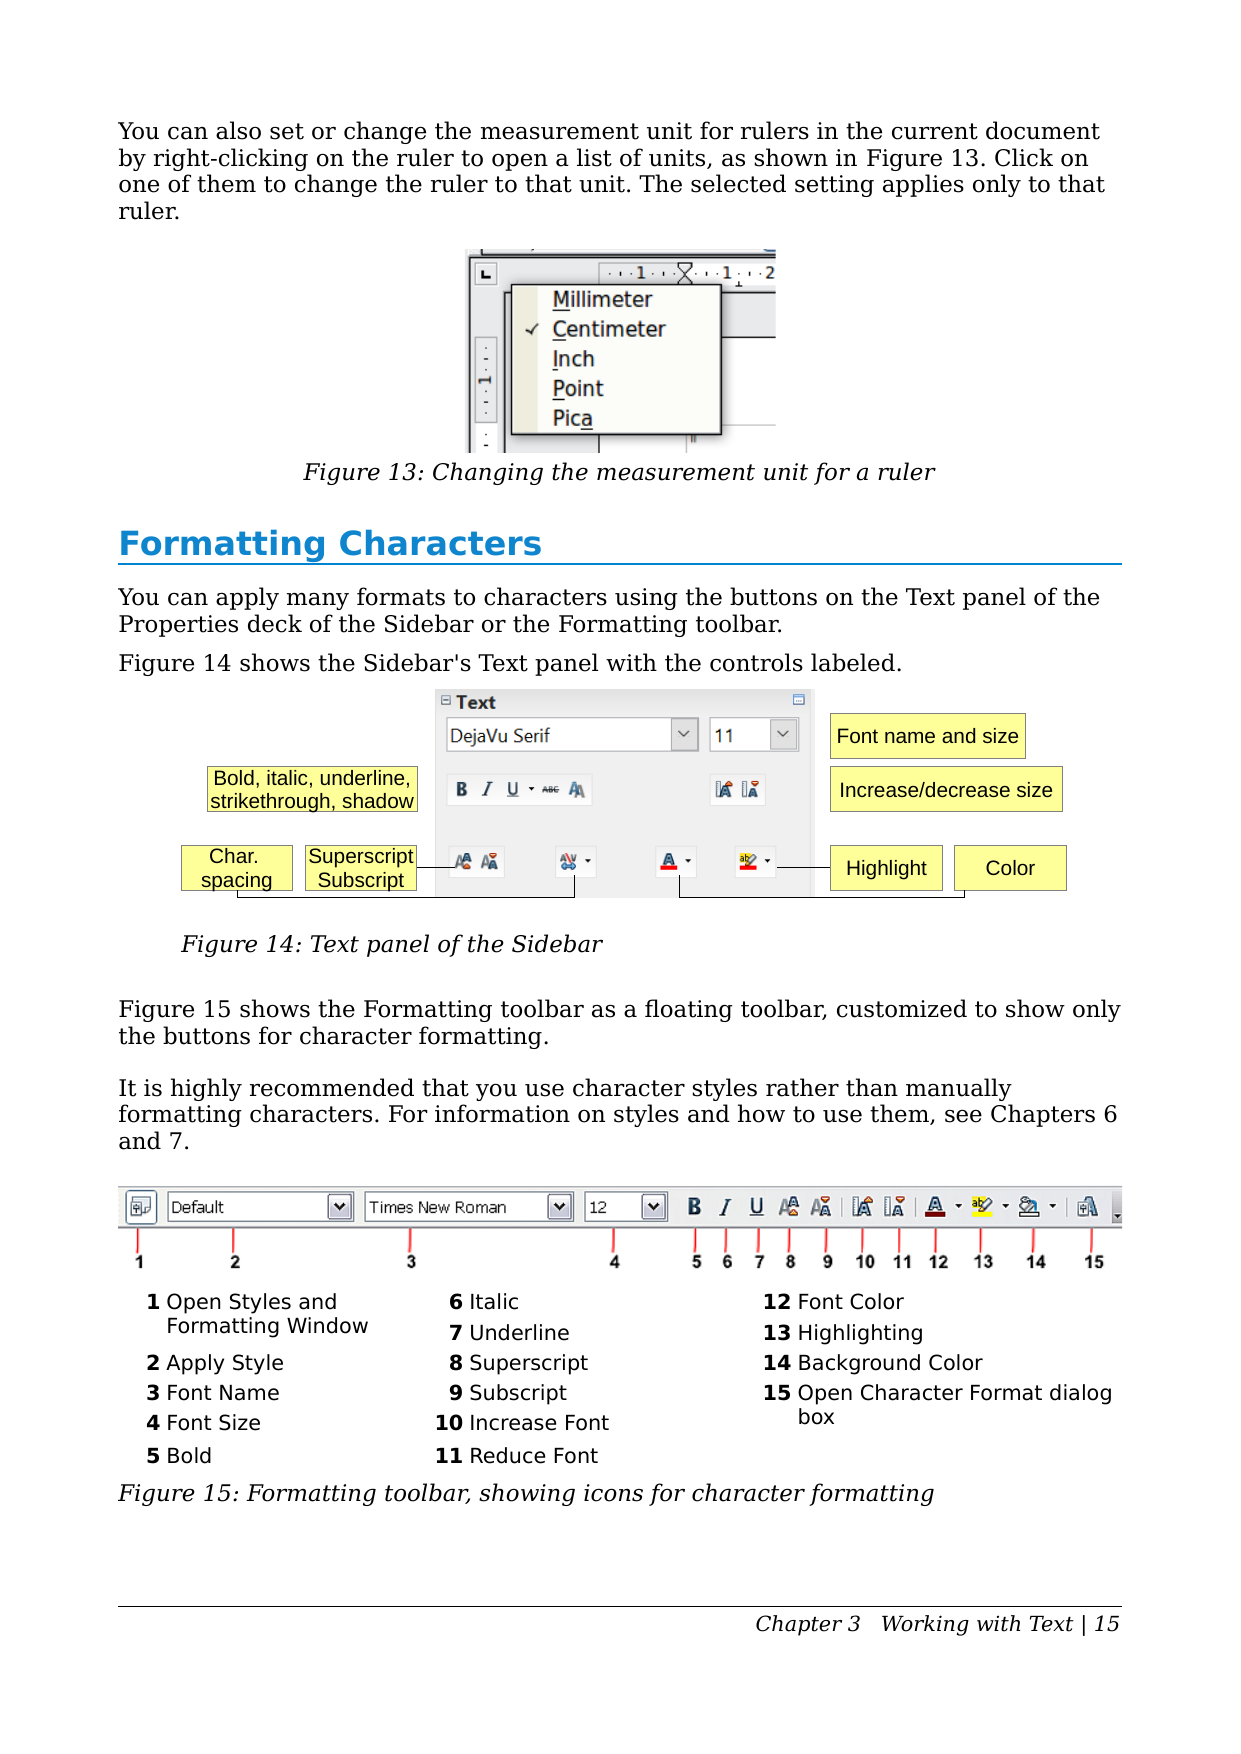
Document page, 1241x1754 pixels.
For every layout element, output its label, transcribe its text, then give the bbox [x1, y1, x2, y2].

table_cell [794, 1441, 1122, 1474]
table_cell 7 [425, 1318, 466, 1348]
text Figure 14 shows the Sidebar's Text panel with the controls labeled. [118, 650, 1122, 677]
table_cell Font Name [163, 1378, 424, 1408]
picture [118, 1185, 1123, 1281]
table_header 1 [120, 1287, 163, 1317]
table_cell 13 [744, 1318, 794, 1348]
table_cell Apply Style [163, 1348, 424, 1378]
table_cell 14 [744, 1348, 794, 1378]
text Figure 13: Changing the measurement unit for a ruler [285, 459, 956, 485]
text Figure 15: Formatting toolbar, showing icons for character formatting [118, 1480, 1122, 1506]
text It is highly recommended that you use character styles rather than manually formatting characters. For information on styles and how to use them, see Chapters 6 and 7. [118, 1075, 1122, 1155]
table_cell 11 [425, 1441, 466, 1474]
table_header 6 [425, 1287, 466, 1317]
table_cell Open Character Format dialog box [794, 1378, 1122, 1441]
table_cell Superscript [466, 1348, 744, 1378]
table_header Font Color [794, 1287, 1122, 1317]
table_cell [744, 1409, 794, 1441]
picture [464, 249, 776, 453]
text You can apply many formats to characters using the buttons on the Text panel of the Properties deck of the Sidebar or the Formatting toolbar. [118, 584, 1122, 637]
picture [435, 689, 815, 898]
subtitle Formatting Characters [118, 524, 1122, 563]
table_cell 3 [120, 1378, 163, 1408]
table_cell [744, 1441, 794, 1474]
text Figure 14: Text panel of the Sidebar [181, 931, 1066, 957]
table_header Open Styles and Formatting Window [163, 1287, 424, 1348]
text Figure 15 shows the Formatting toolbar as a floating toolbar, customized to show only the buttons for character formatting. [118, 997, 1122, 1050]
table_cell 5 [120, 1441, 163, 1474]
table_cell 9 [425, 1378, 466, 1408]
table_cell [120, 1318, 163, 1348]
table_cell Reduce Font [466, 1441, 744, 1474]
text You can also set or change the measurement unit for rulers in the current document by right-clicking on the ruler to open a list of units, as shown in Figure 13. Click on one of them to change the ruler to that unit. The selected setting applies only to that ruler. [118, 118, 1122, 225]
table_cell Background Color [794, 1348, 1122, 1378]
table_cell Highlighting [794, 1318, 1122, 1348]
table_cell Font Size [163, 1409, 424, 1441]
table_cell 15 [744, 1378, 794, 1408]
table_cell 8 [425, 1348, 466, 1378]
table_cell 2 [120, 1348, 163, 1378]
table_header 12 [744, 1287, 794, 1317]
table_cell Increase Font [466, 1409, 744, 1441]
table_cell Bold [163, 1441, 424, 1474]
table_cell Subscript [466, 1378, 744, 1408]
table_header Italic [466, 1287, 744, 1317]
table_cell 10 [425, 1409, 466, 1441]
table_cell 4 [120, 1409, 163, 1441]
table_cell Underline [466, 1318, 744, 1348]
